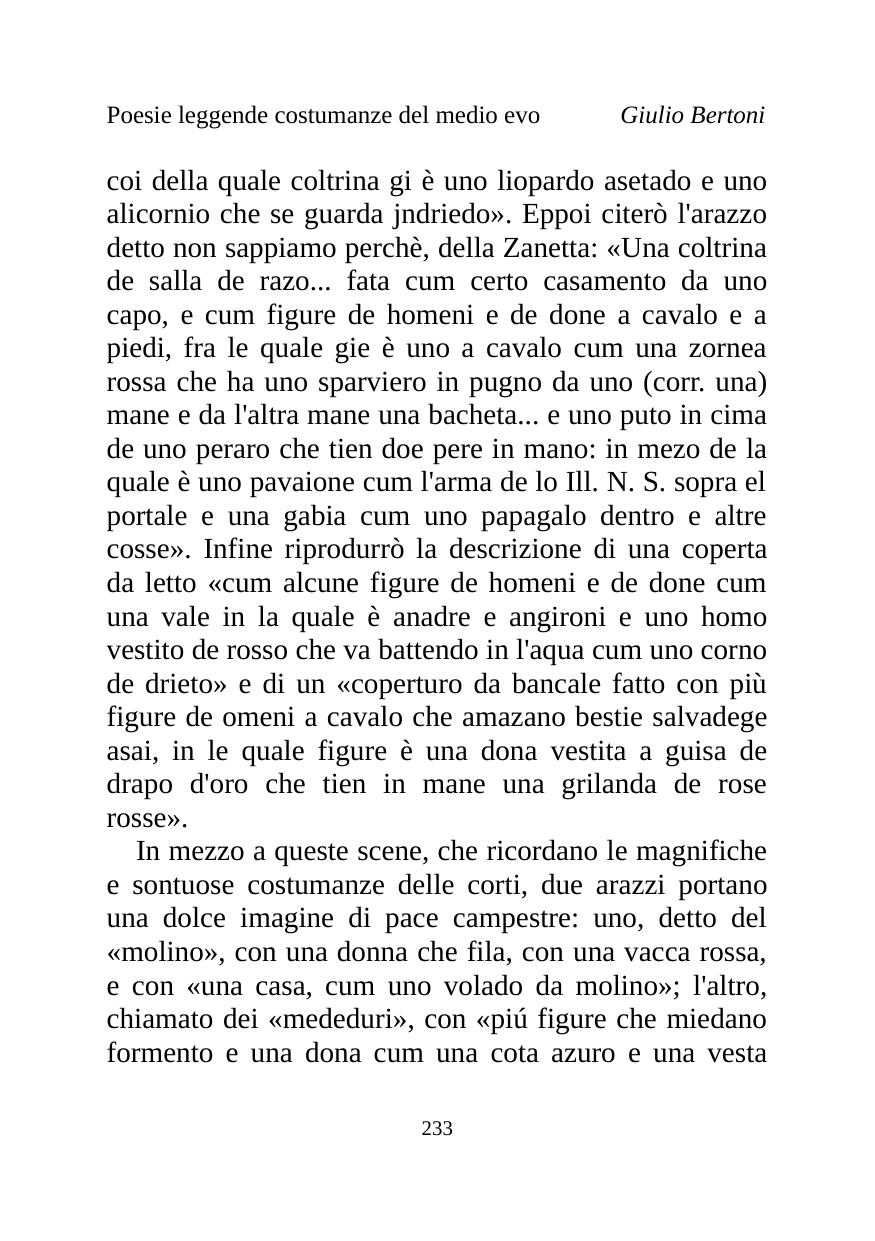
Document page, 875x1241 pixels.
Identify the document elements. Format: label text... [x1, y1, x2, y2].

text coi della quale coltrina gi è uno liopardo asetado e uno alicornio che se guarda jndriedo». Eppoi citerò l'arazzo detto non sappiamo perchè, della Zanetta: «Una coltrina de salla de razo... fata cum certo casamento da uno capo, e cum figure de homeni e de done a cavalo e a piedi, fra le quale gie è uno a cavalo cum una zornea rossa che ha uno sparviero in pugno da uno (corr. una) mane e da l'altra mane una bacheta... e uno puto in cima de uno peraro che tien doe pere in mano: in mezo de la quale è uno pavaione cum l'arma de lo Ill. N. S. sopra el portale e una gabia cum uno papagalo dentro e altre cosse». Infine riprodurrò la descrizione di una coperta da letto «cum alcune figure de homeni e de done cum una vale in la quale è anadre e angironi e uno homo vestito de rosso che va battendo in l'aqua cum uno corno de drieto» e di un «coperturo da bancale fatto con più figure de omeni a cavalo che amazano bestie salvadege asai, in le quale figure è una dona vestita a guisa de drapo d'oro che tien in mane una grilanda de rose rosse». [106, 163, 768, 833]
text In mezzo a queste scene, che ricordano le magnifiche e sontuose costumanze delle corti, due arazzi portano una dolce imagine di pace campestre: uno, detto del «molino», con una donna che fila, con una vacca rossa, e con «una casa, cum uno volado da molino»; l'altro, chiamato dei «mededuri», con «piú figure che miedano formento e una dona cum una cota azuro e una vesta [106, 833, 768, 1068]
